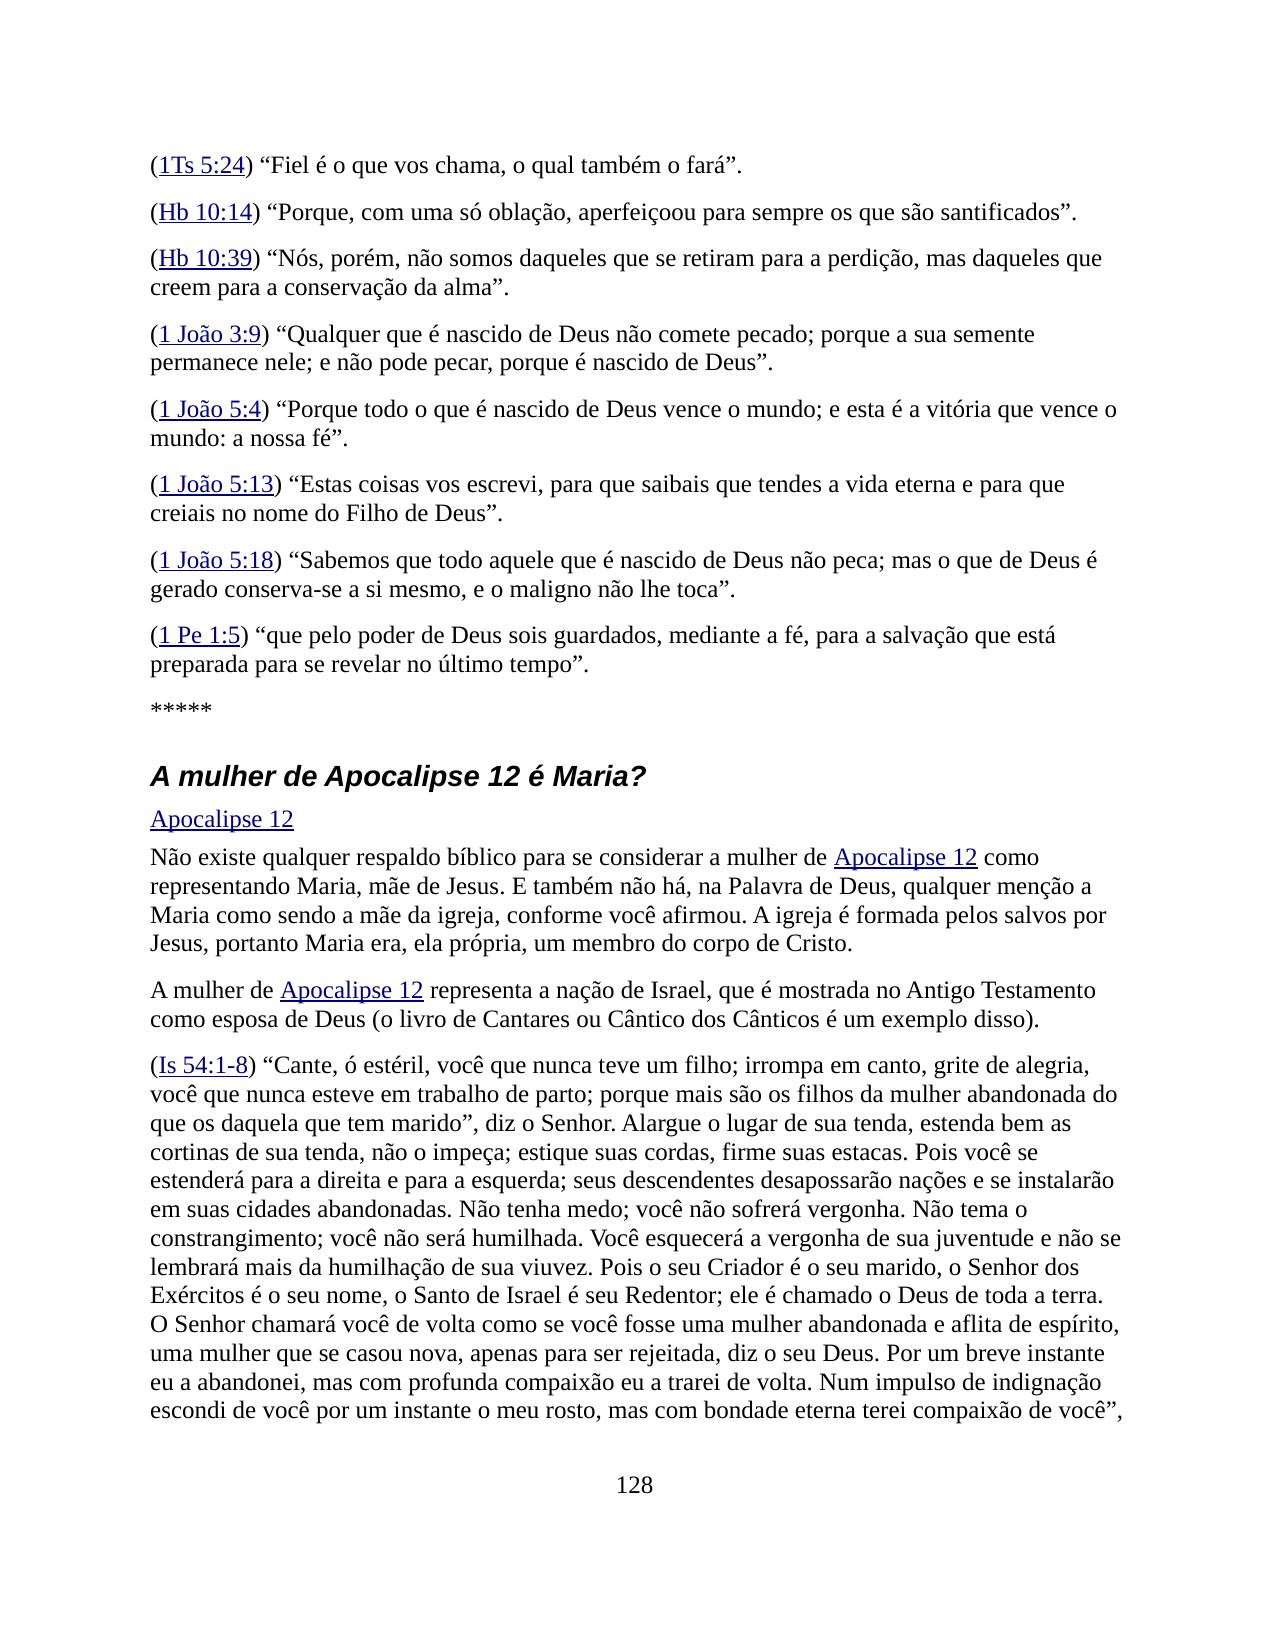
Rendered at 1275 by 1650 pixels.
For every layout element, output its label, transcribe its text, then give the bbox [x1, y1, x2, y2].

text (Hb 10:39) “Nós, porém, não somos daqueles que se retiram para a perdição, mas daqueles que creem para a conservação da alma”. [150, 243, 1125, 301]
text (Is 54:1-8) “Cante, ó estéril, você que nunca teve um filho; irrompa em canto, grite de alegria, você que nunca esteve em trabalho de parto; porque mais são os filhos da mulher abandonada do que os daquela que tem marido”, diz o Senhor. Alargue o lugar de sua tenda, estenda bem as cortinas de sua tenda, não o impeça; estique suas cordas, firme suas estacas. Pois você se estenderá para a direita e para a esquerda; seus descendentes desapossarão nações e se instalarão em suas cidades abandonadas. Não tenha medo; você não sofrerá vergonha. Não tema o constrangimento; você não será humilhada. Você esquecerá a vergonha de sua juventude e não se lembrará mais da humilhação de sua viuvez. Pois o seu Criador é o seu marido, o Senhor dos Exércitos é o seu nome, o Santo de Israel é seu Redentor; ele é chamado o Deus de toda a terra. O Senhor chamará você de volta como se você fosse uma mulher abandonada e aflita de espírito, uma mulher que se casou nova, apenas para ser rejeitada, diz o seu Deus. Por um breve instante eu a abandonei, mas com profunda compaixão eu a trarei de volta. Num impulso de indignação escondi de você por um instante o meu rosto, mas com bondade eterna terei compaixão de você”, [150, 1051, 1125, 1424]
text Apocalipse 12 [150, 804, 1125, 833]
text (1 João 5:18) “Sabemos que todo aquele que é nascido de Deus não peca; mas o que de Deus é gerado conserva-se a si mesmo, e o maligno não lhe toca”. [150, 545, 1125, 602]
text (Hb 10:14) “Porque, com uma só oblação, aperfeiçoou para sempre os que são santificados”. [150, 197, 1125, 225]
text A mulher de Apocalipse 12 representa a nação de Israel, que é mostrada no Antigo Testamento como esposa de Deus (o livro de Cantares ou Cântico dos Cânticos é um exemplo disso). [150, 975, 1125, 1033]
text Não existe qualquer respaldo bíblico para se considerar a mulher de Apocalipse 12 como representando Maria, mãe de Jesus. E também não há, na Palavra de Deus, qualquer menção a Maria como sendo a mãe da igreja, conforme você afirmou. A igreja é formada pelos salvos por Jesus, portanto Maria era, ela própria, um membro do corpo de Cristo. [150, 842, 1125, 957]
text ***** [150, 696, 1125, 724]
text (1 João 5:13) “Estas coisas vos escrevi, para que saibais que tendes a vida eterna e para que creiais no nome do Filho de Deus”. [150, 469, 1125, 527]
text (1 Pe 1:5) “que pelo poder de Deus sois guardados, mediante a fé, para a salvação que está preparada para se revelar no último tempo”. [150, 620, 1125, 678]
text (1Ts 5:24) “Fiel é o que vos chama, o qual também o fará”. [150, 150, 1125, 179]
text (1 João 3:9) “Qualquer que é nascido de Deus não comete pecado; porque a sua semente permanece nele; e não pode pecar, porque é nascido de Deus”. [150, 319, 1125, 376]
text (1 João 5:4) “Porque todo o que é nascido de Deus vence o mundo; e esta é a vitória que vence o mundo: a nossa fé”. [150, 394, 1125, 452]
subtitle A mulher de Apocalipse 12 é Maria? [150, 758, 1125, 792]
